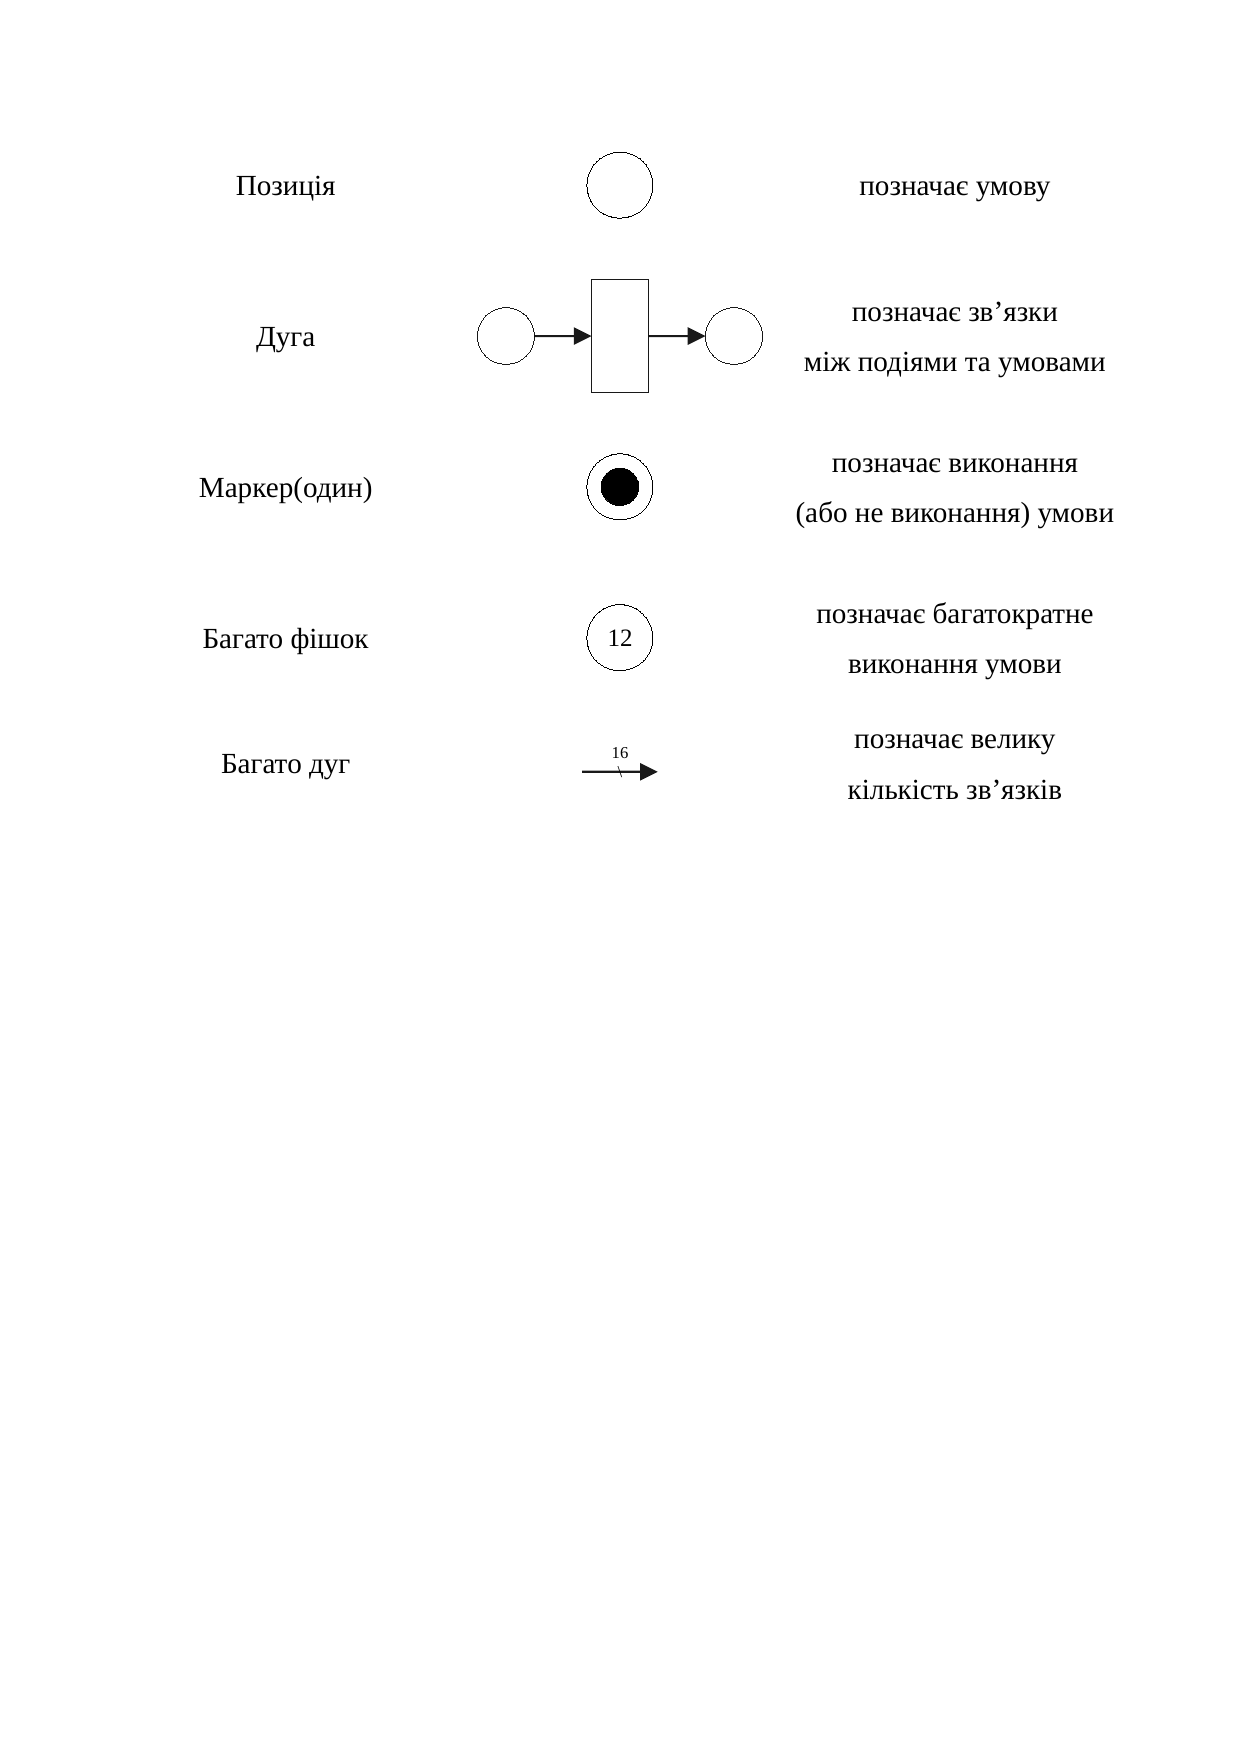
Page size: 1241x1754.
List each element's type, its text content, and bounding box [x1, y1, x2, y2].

table_cell Багато фішок [118, 571, 453, 721]
table_cell Дуга [118, 269, 453, 420]
table_cell [453, 571, 787, 721]
table_cell позначає велику кількість зв’язків [788, 721, 1122, 822]
table_cell [453, 721, 787, 822]
table_cell позначає виконання (або не виконання) умови [788, 420, 1122, 571]
table_cell позначає зв’язки між подіями та умовами [788, 269, 1122, 420]
table_cell Позиція [118, 118, 453, 269]
table_cell Багато дуг [118, 721, 453, 822]
table_cell Маркер(один) [118, 420, 453, 571]
table_cell позначає умову [788, 118, 1122, 269]
table_cell [453, 118, 787, 269]
table_cell [453, 420, 787, 571]
table_cell позначає багатократне виконання умови [788, 571, 1122, 721]
table_cell [453, 269, 787, 420]
